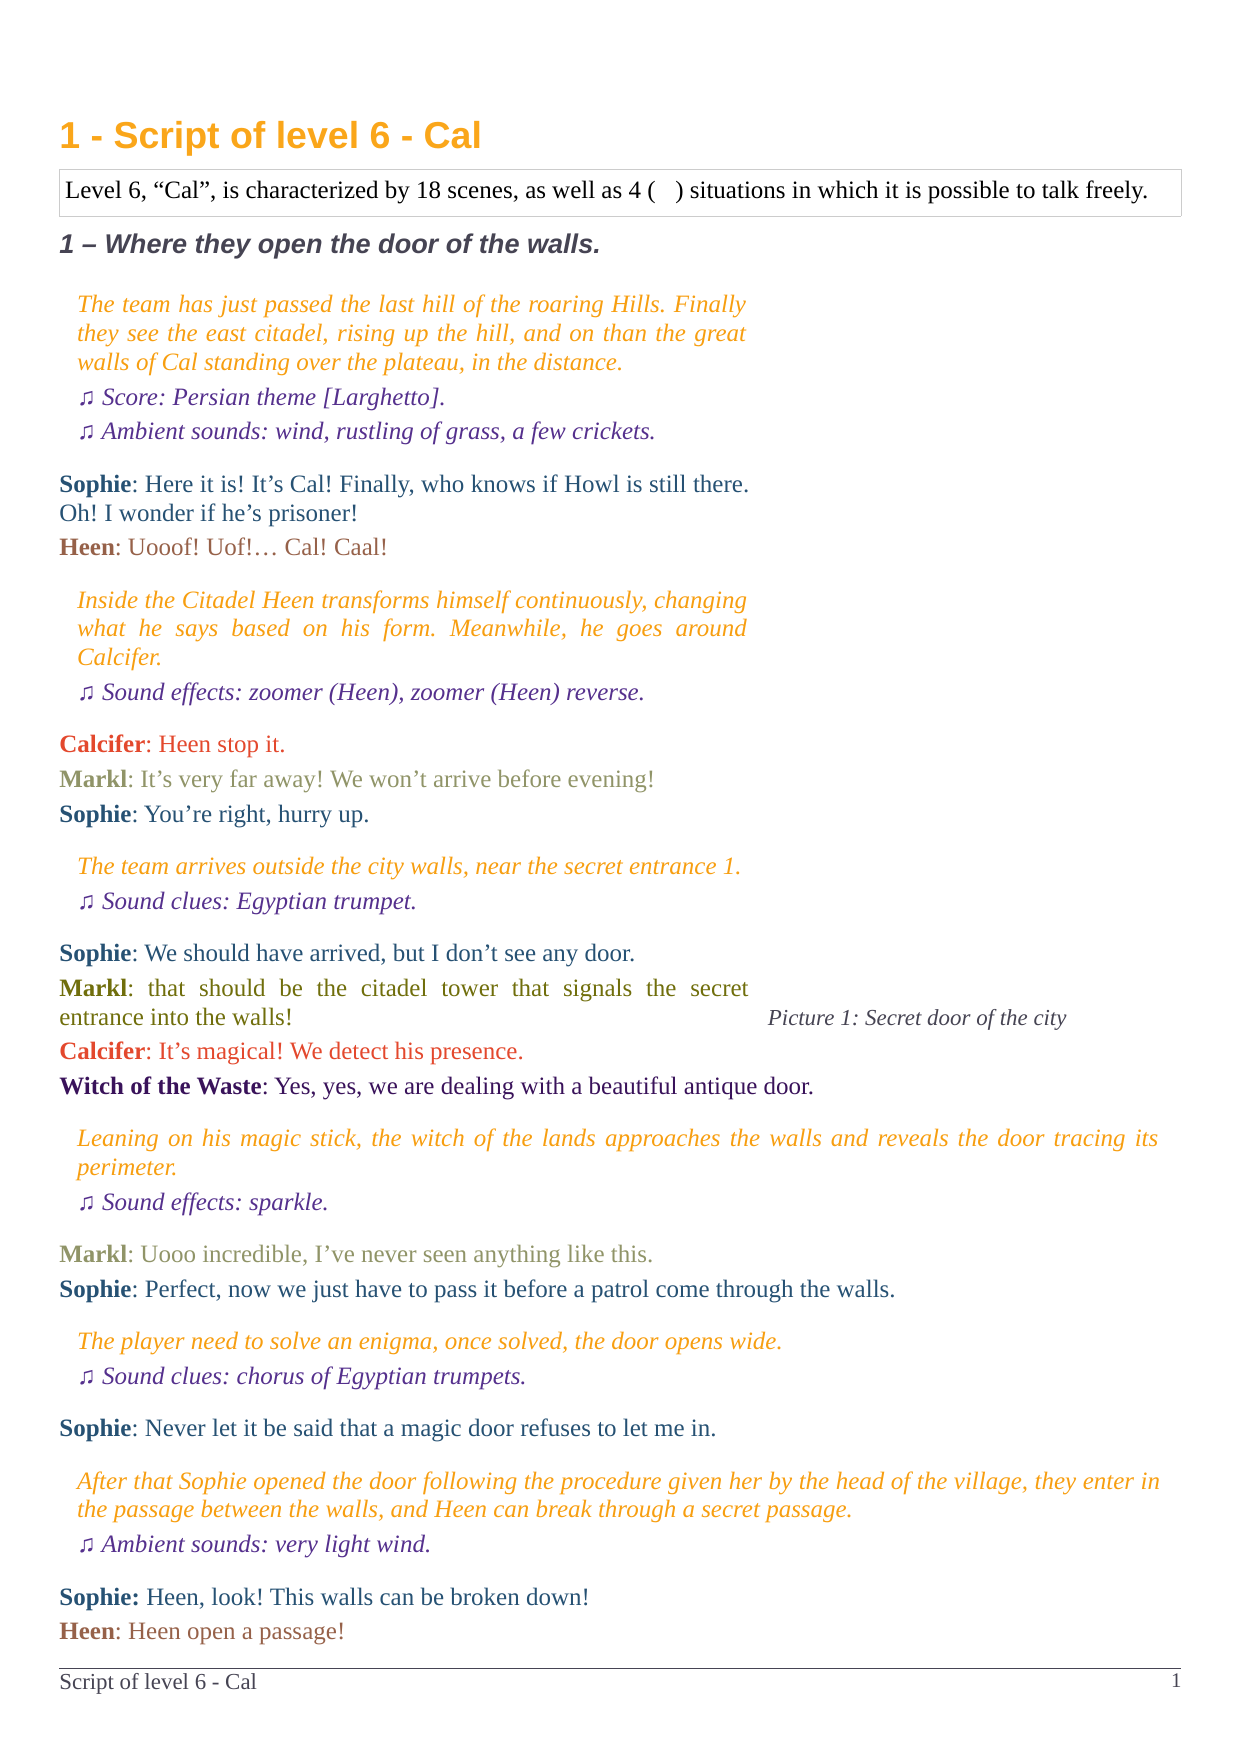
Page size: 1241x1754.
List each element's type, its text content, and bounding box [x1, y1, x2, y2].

text Markl: Uooo incredible, I’ve never seen anything like this. [59, 1239, 1181, 1268]
text Heen: Uooof! Uof!… Cal! Caal! [59, 532, 768, 561]
text Sophie: Perfect, now we just have to pass it before a patrol come through the walls. [59, 1274, 1181, 1303]
text ♫ Ambient sounds: very light wind. [59, 1511, 1181, 1576]
text ♫ Sound clues: chorus of Egyptian trumpets. [59, 1343, 1181, 1407]
text Heen: Heen open a passage! [59, 1616, 1181, 1645]
subtitle Script of level 6 - Cal [59, 113, 1181, 156]
text ♫ Sound effects: sparkle. [59, 1169, 1181, 1233]
text ♫ Sound effects: zoomer (Heen), zoomer (Heen) reverse. [59, 659, 768, 723]
text ♫ Ambient sounds: wind, rustling of grass, a few crickets. [59, 399, 768, 463]
text Inside the Citadel Heen transforms himself continuously, changing what he says based on his form. Meanwhile, he goes around Calcifer. [59, 567, 768, 659]
text ♫ Score: Persian theme [Larghetto]. [59, 364, 768, 399]
text Sophie: Here it is! It’s Cal! Finally, who knows if Howl is still there. Oh! I wonder if he’s prisoner! [59, 469, 768, 526]
subtitle 1 – Where they open the door of the walls. [59, 228, 1181, 259]
text The team has just passed the last hill of the roaring Hills. Finally they see the east citadel, rising up the hill, and on than the great walls of Cal standing over the plateau, in the distance. [59, 272, 1181, 364]
table_header Level 6, “Cal”, is characterized by 18 scenes, as well as 4 (📢) situations in which it is possible to talk freely. [60, 170, 1181, 216]
text Sophie: We should have arrived, but I don’t see any door. [59, 938, 768, 967]
text Witch of the Waste: Yes, yes, we are dealing with a beautiful antique door. [59, 1071, 1181, 1100]
text Sophie: Heen, look! This walls can be broken down! [59, 1582, 1181, 1610]
text After that Sophie opened the door following the procedure given her by the head of the village, they enter in the passage between the walls, and Heen can break through a secret passage. [59, 1448, 1181, 1511]
text Markl: It’s very far away! We won’t arrive before evening! [59, 764, 768, 793]
text Leaning on his magic stick, the witch of the lands approaches the walls and reveals the door tracing its perimeter. [59, 1106, 1181, 1169]
text Sophie: Never let it be said that a magic door refuses to let me in. [59, 1413, 1181, 1442]
text Picture 1: Secret door of the city [768, 284, 1181, 1030]
text Sophie: You’re right, hurry up. [59, 799, 768, 827]
text The team arrives outside the city walls, near the secret entrance 1. [59, 833, 768, 868]
text Markl: that should be the citadel tower that signals the secret entrance into the walls! [59, 973, 768, 1030]
text The player need to solve an enigma, once solved, the door opens wide. [59, 1308, 1181, 1343]
text ♫ Sound clues: Egyptian trumpet. [59, 868, 768, 932]
text Calcifer: It’s magical! We detect his presence. [59, 1036, 1181, 1065]
text Calcifer: Heen stop it. [59, 729, 768, 758]
